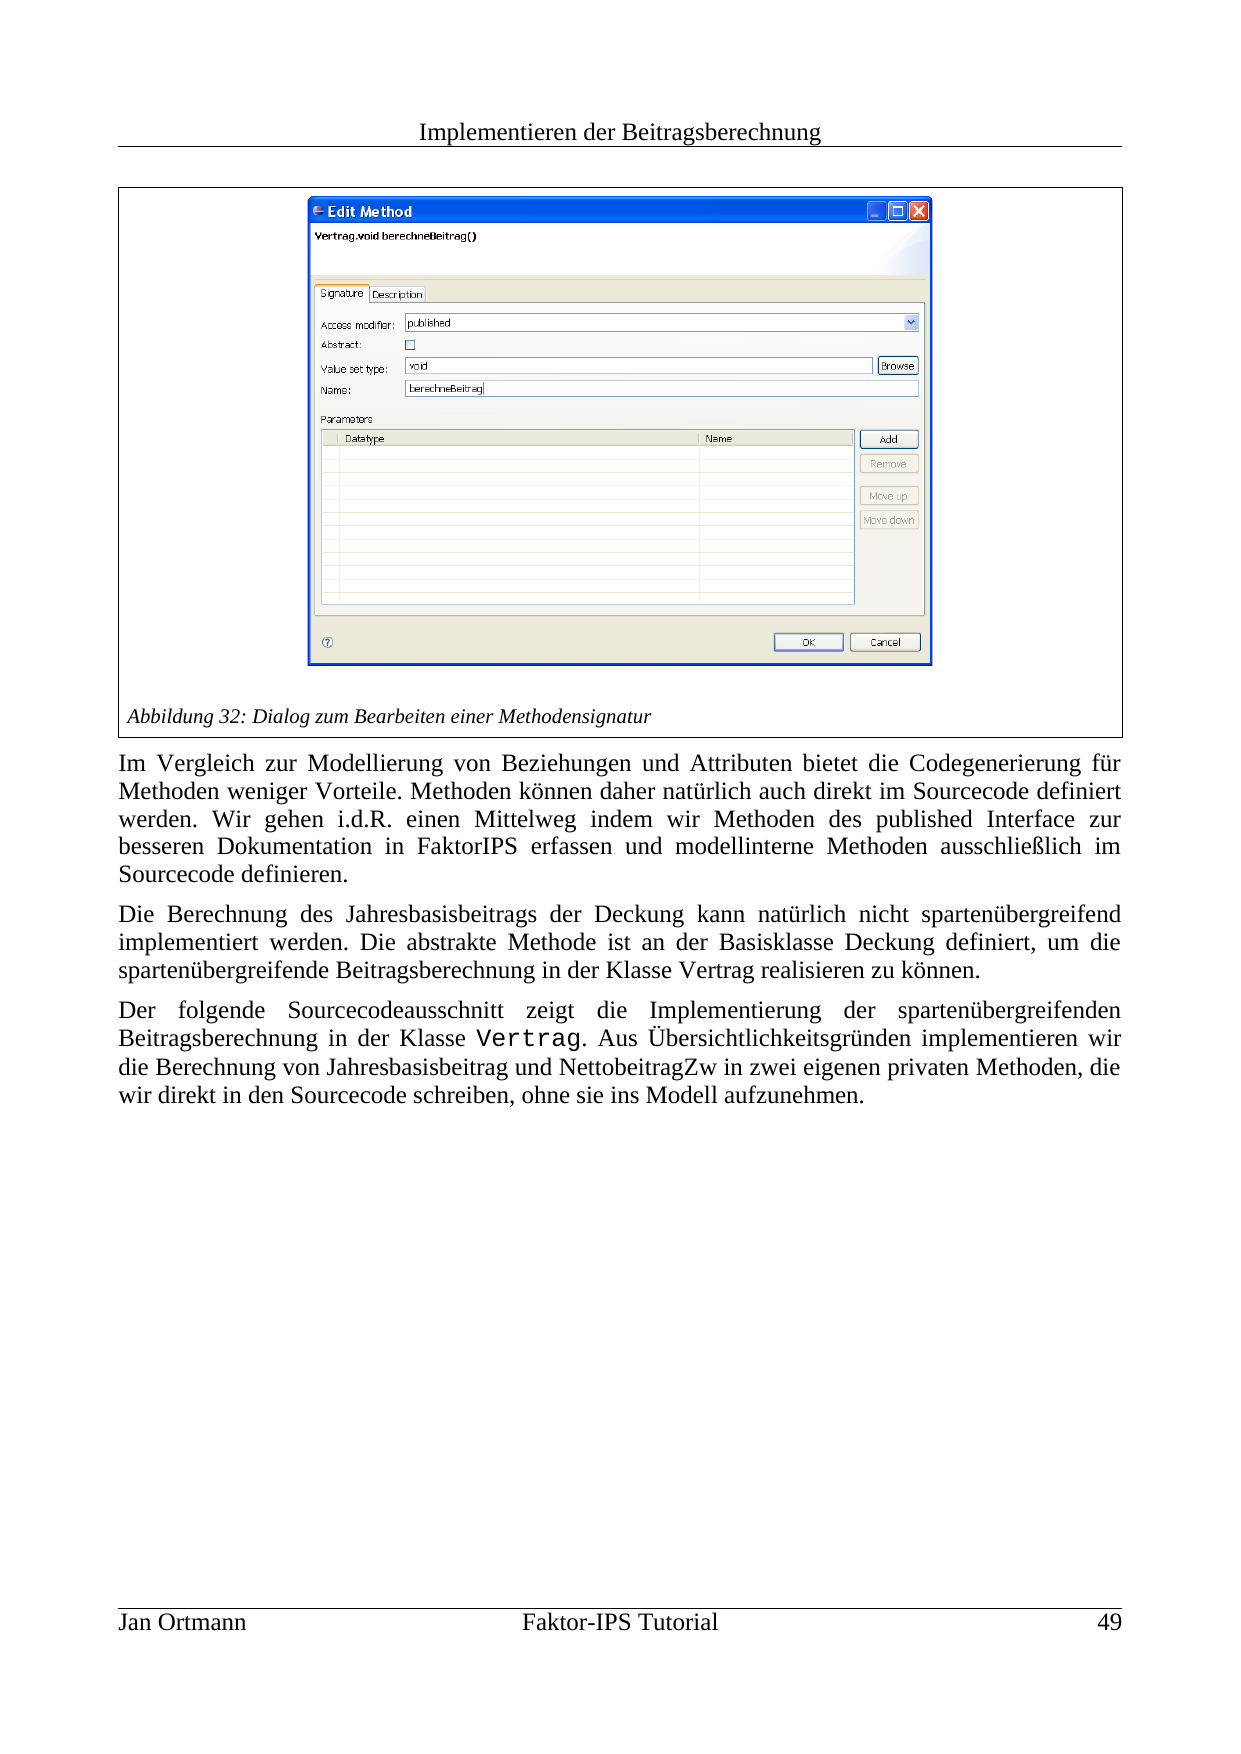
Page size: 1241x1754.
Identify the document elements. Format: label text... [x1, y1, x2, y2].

text [119, 188, 1122, 737]
text Abbildung 32: Dialog zum Bearbeiten einer Methodensignatur [127, 705, 1113, 728]
text Der folgende Sourcecodeausschnitt zeigt die Implementierung der spartenübergreifenden Beitragsberechnung in der Klasse Vertrag. Aus Übersichtlichkeitsgründen implementieren wir die Berechnung von Jahresbasisbeitrag und NettobeitragZw in zwei eigenen privaten Methoden, die wir direkt in den Sourcecode schreiben, ohne sie ins Modell aufzunehmen. [118, 996, 1122, 1109]
picture [307, 196, 933, 666]
text Im Vergleich zur Modellierung von Beziehungen und Attributen bietet die Codegenerierung für Methoden weniger Vorteile. Methoden können daher natürlich auch direkt im Sourcecode definiert werden. Wir gehen i.d.R. einen Mittelweg indem wir Methoden des published Interface zur besseren Dokumentation in FaktorIPS erfassen und modellinterne Methoden ausschließlich im Sourcecode definieren. [118, 738, 1122, 888]
text [118, 175, 1122, 187]
text Die Berechnung des Jahresbasisbeitrags der Deckung kann natürlich nicht spartenübergreifend implementiert werden. Die abstrakte Methode ist an der Basisklasse Deckung definiert, um die spartenübergreifende Beitragsberechnung in der Klasse Vertrag realisieren zu können. [118, 900, 1122, 983]
